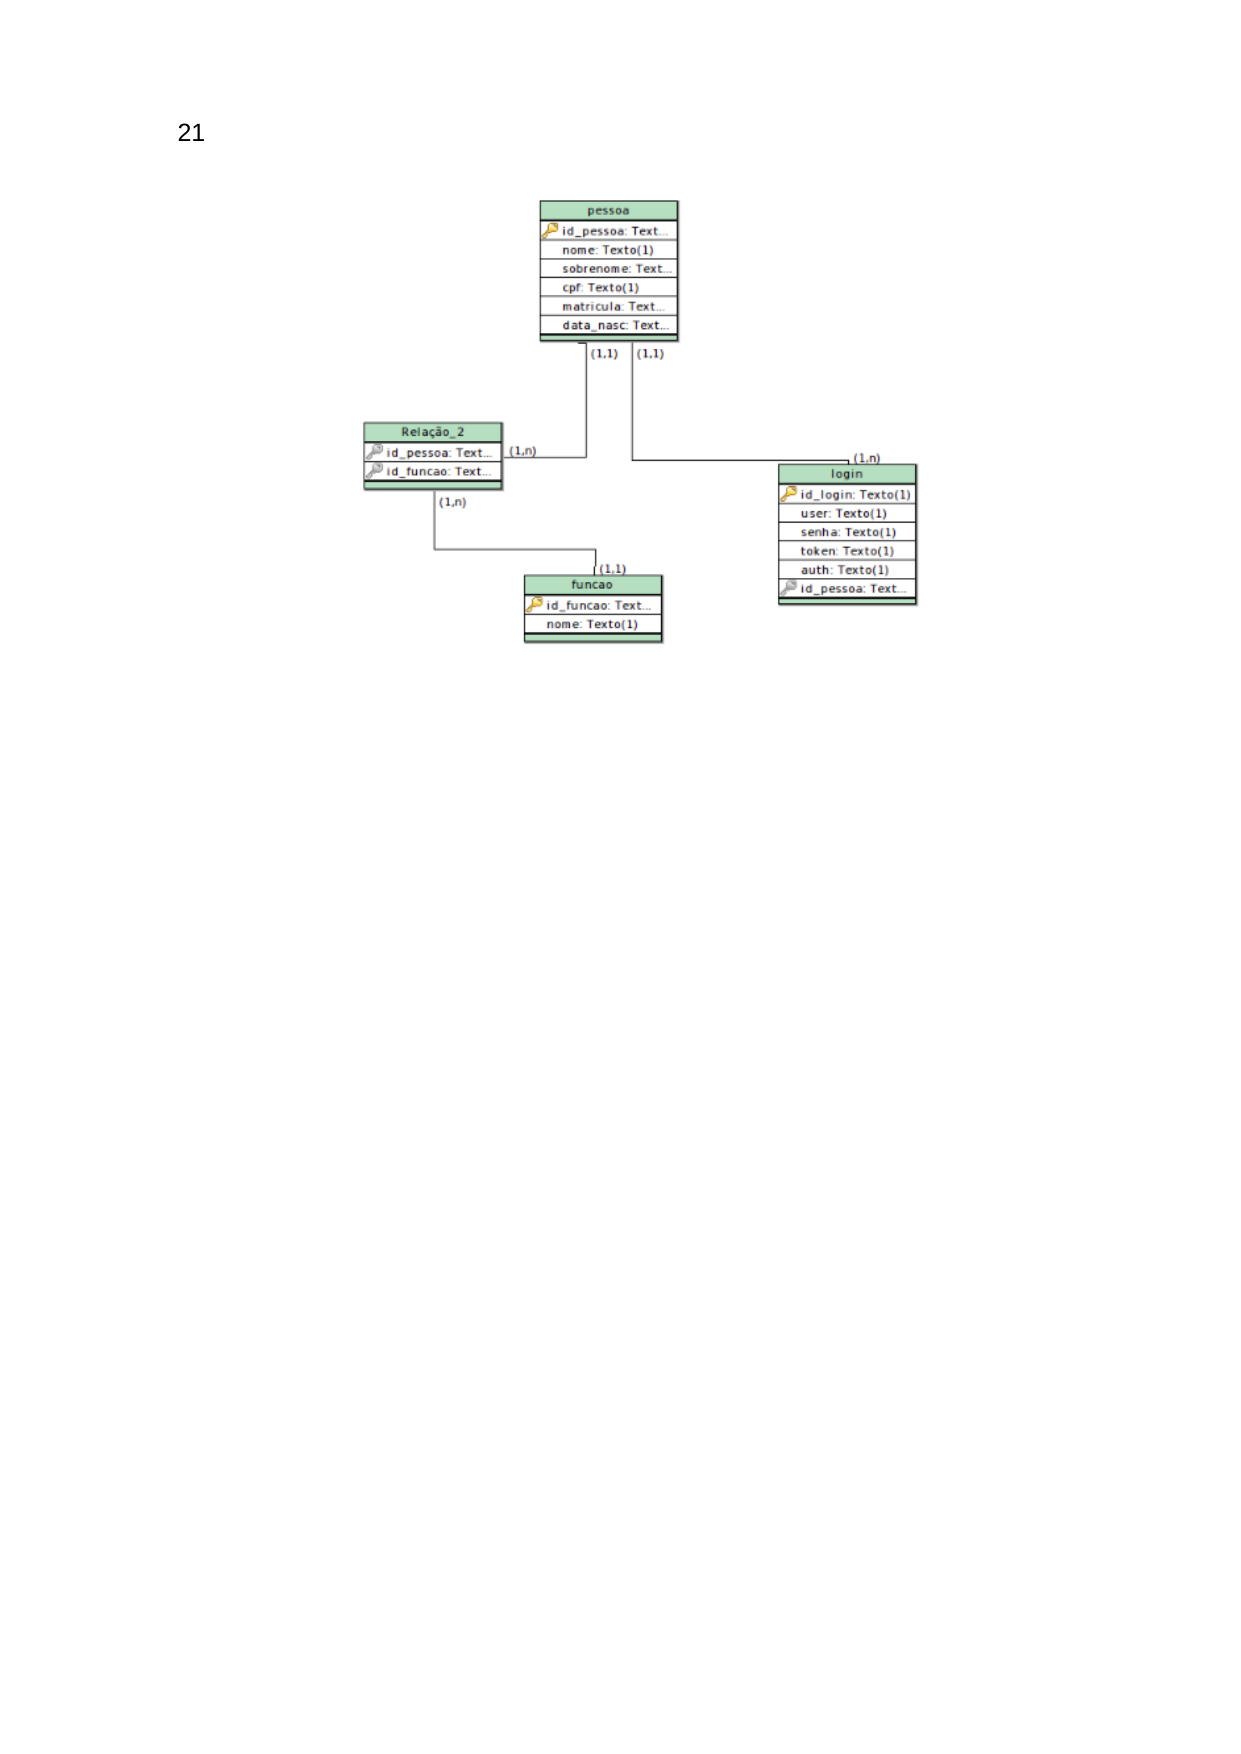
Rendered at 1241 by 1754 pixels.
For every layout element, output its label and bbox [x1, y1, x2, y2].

picture [350, 176, 697, 714]
